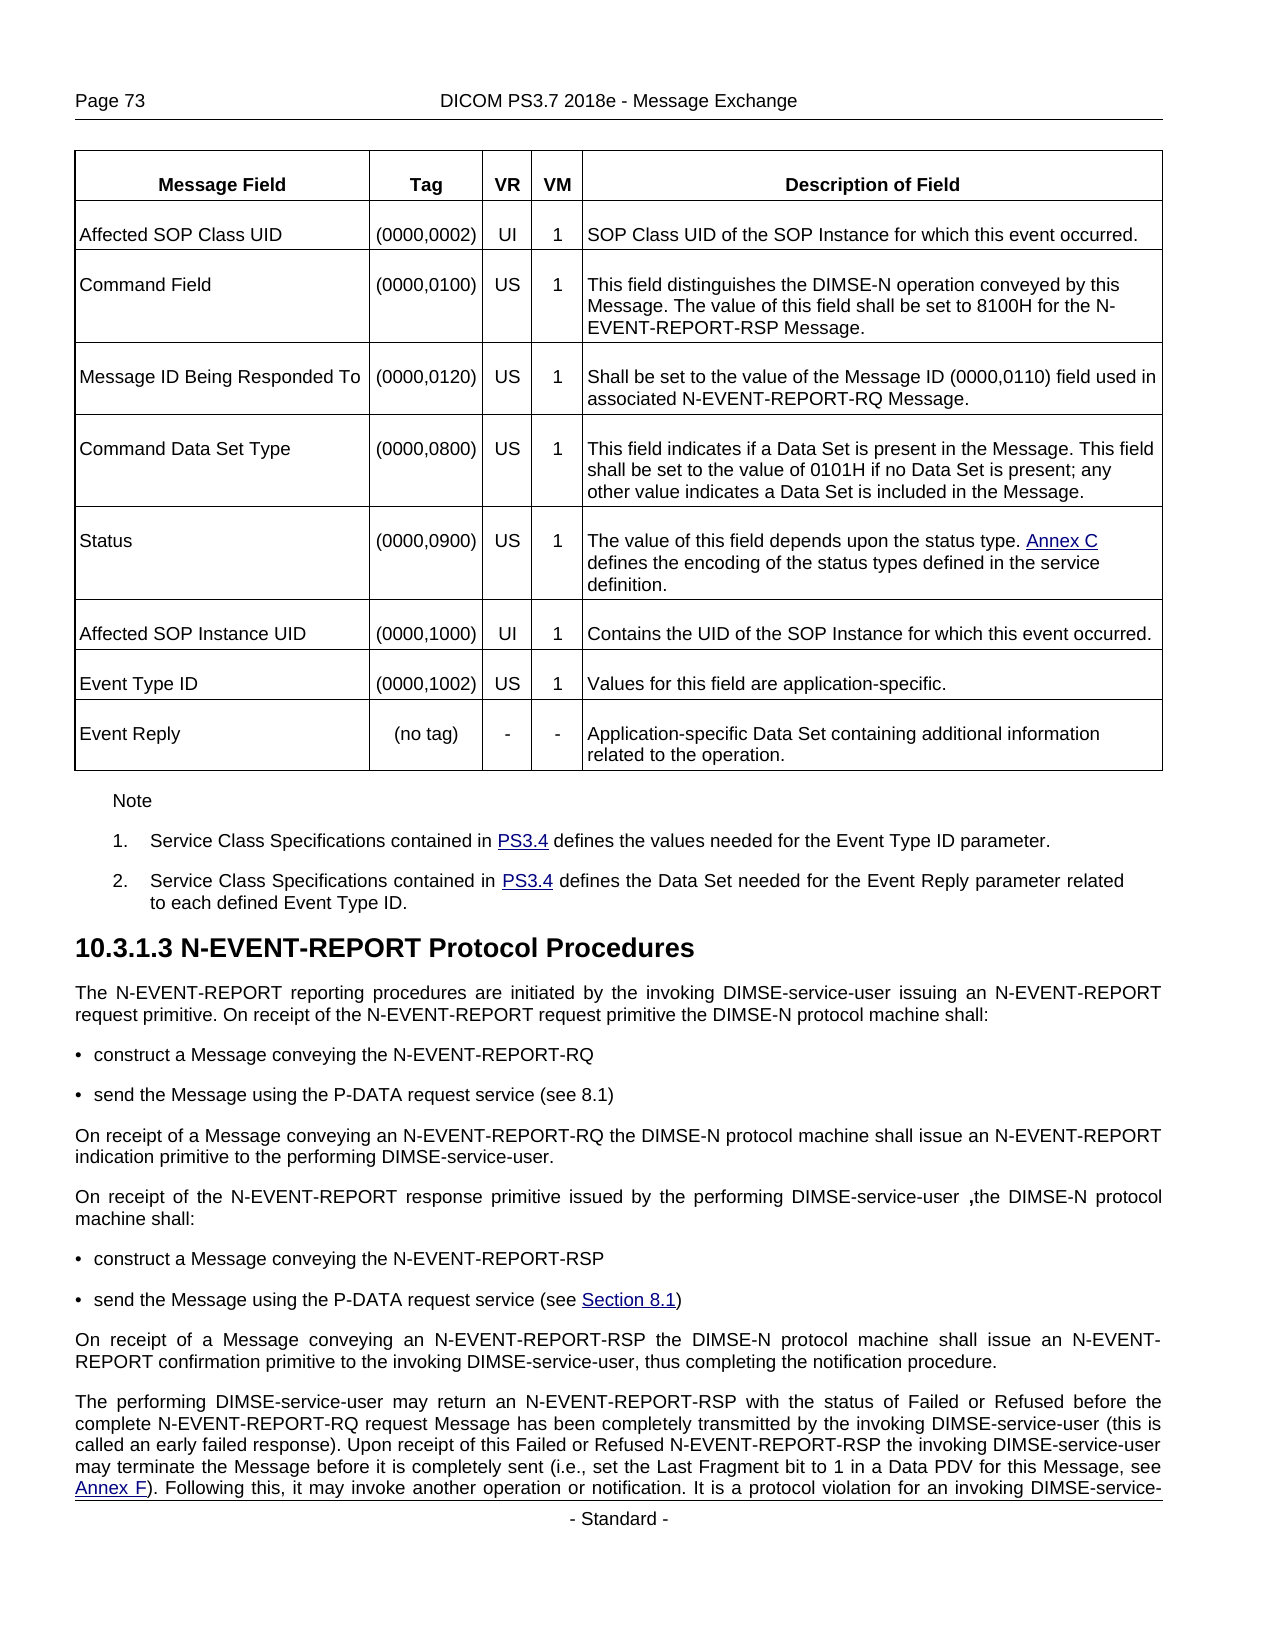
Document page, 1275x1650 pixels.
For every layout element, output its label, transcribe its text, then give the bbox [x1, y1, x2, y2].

text Note [112, 789, 1125, 811]
table_header VM [532, 151, 582, 200]
table_cell Shall be set to the value of the Message ID (0000,0110) field used in associated N-EVENT-REPORT-RQ Message. [583, 343, 1162, 413]
table_cell Values for this field are application-specific. [583, 650, 1162, 698]
table_cell SOP Class UID of the SOP Instance for which this event occurred. [583, 201, 1162, 249]
table_cell Application-specific Data Set containing additional information related to the operation. [583, 700, 1162, 770]
table_cell Affected SOP Class UID [76, 201, 369, 249]
text The N-EVENT-REPORT reporting procedures are initiated by the invoking DIMSE-service-user issuing an N-EVENT-REPORT request primitive. On receipt of the N-EVENT-REPORT request primitive the DIMSE-N protocol machine shall: [75, 982, 1162, 1025]
table_cell Event Reply [76, 700, 369, 770]
table_cell 1 [532, 201, 582, 249]
text On receipt of the N-EVENT-REPORT response primitive issued by the performing DIMSE-service-user ,the DIMSE-N protocol machine shall: [75, 1186, 1162, 1229]
table_cell This field indicates if a Data Set is present in the Message. This field shall be set to the value of 0101H if no Data Set is present; any other value indicates a Data Set is included in the Message. [583, 415, 1162, 506]
table_cell 1 [532, 343, 582, 413]
table_cell 1 [532, 600, 582, 649]
table_header Description of Field [583, 151, 1162, 200]
text On receipt of a Message conveying an N-EVENT-REPORT-RSP the DIMSE-N protocol machine shall issue an N-EVENT-REPORT confirmation primitive to the invoking DIMSE-service-user, thus completing the notification procedure. [75, 1329, 1162, 1372]
list construct a Message conveying the N-EVENT-REPORT-RQ [75, 1044, 1162, 1065]
table_cell (no tag) [370, 700, 482, 770]
table_cell Message ID Being Responded To [76, 343, 369, 413]
table_cell Command Field [76, 250, 369, 342]
list construct a Message conveying the N-EVENT-REPORT-RSP [75, 1248, 1162, 1270]
table_cell US [483, 250, 531, 342]
table_cell (0000,0120) [370, 343, 482, 413]
table_header Tag [370, 151, 482, 200]
table_cell 1 [532, 650, 582, 698]
table_cell (0000,1000) [370, 600, 482, 649]
table_cell US [483, 507, 531, 599]
table_cell US [483, 343, 531, 413]
list send the Message using the P-DATA request service (see 8.1) [75, 1084, 1162, 1106]
list Service Class Specifications contained in PS3.4 defines the values needed for the Event Type ID parameter. [112, 830, 1125, 851]
table_cell - [483, 700, 531, 770]
table_cell (0000,1002) [370, 650, 482, 698]
table_cell (0000,0800) [370, 415, 482, 506]
table_cell Affected SOP Instance UID [76, 600, 369, 649]
list send the Message using the P-DATA request service (see Section 8.1) [75, 1288, 1162, 1310]
table_cell Contains the UID of the SOP Instance for which this event occurred. [583, 600, 1162, 649]
table_cell US [483, 415, 531, 506]
table_cell US [483, 650, 531, 698]
table_header Message Field [76, 151, 369, 200]
table_cell - [532, 700, 582, 770]
list Service Class Specifications contained in PS3.4 defines the Data Set needed for the Event Reply parameter related to each defined Event Type ID. [112, 870, 1125, 913]
table_cell UI [483, 201, 531, 249]
table_cell UI [483, 600, 531, 649]
table_header VR [483, 151, 531, 200]
table_cell The value of this field depends upon the status type. Annex C defines the encoding of the status types defined in the service definition. [583, 507, 1162, 599]
table_cell 1 [532, 415, 582, 506]
text The performing DIMSE-service-user may return an N-EVENT-REPORT-RSP with the status of Failed or Refused before the complete N-EVENT-REPORT-RQ request Message has been completely transmitted by the invoking DIMSE-service-user (this is called an early failed response). Upon receipt of this Failed or Refused N-EVENT-REPORT-RSP the invoking DIMSE-service-user may terminate the Message before it is completely sent (i.e., set the Last Fragment bit to 1 in a Data PDV for this Message, see Annex F). Following this, it may invoke another operation or notification. It is a protocol violation for an invoking DIMSE-service- [75, 1391, 1162, 1498]
text 10.3.1.3 N-EVENT-REPORT Protocol Procedures [75, 932, 1162, 963]
table_cell 1 [532, 507, 582, 599]
table_cell This field distinguishes the DIMSE-N operation conveyed by this Message. The value of this field shall be set to 8100H for the N-EVENT-REPORT-RSP Message. [583, 250, 1162, 342]
table_cell (0000,0100) [370, 250, 482, 342]
table_cell 1 [532, 250, 582, 342]
table_cell Event Type ID [76, 650, 369, 698]
table_cell (0000,0002) [370, 201, 482, 249]
table_cell Status [76, 507, 369, 599]
text On receipt of a Message conveying an N-EVENT-REPORT-RQ the DIMSE-N protocol machine shall issue an N-EVENT-REPORT indication primitive to the performing DIMSE-service-user. [75, 1124, 1162, 1168]
table_cell Command Data Set Type [76, 415, 369, 506]
table_cell (0000,0900) [370, 507, 482, 599]
